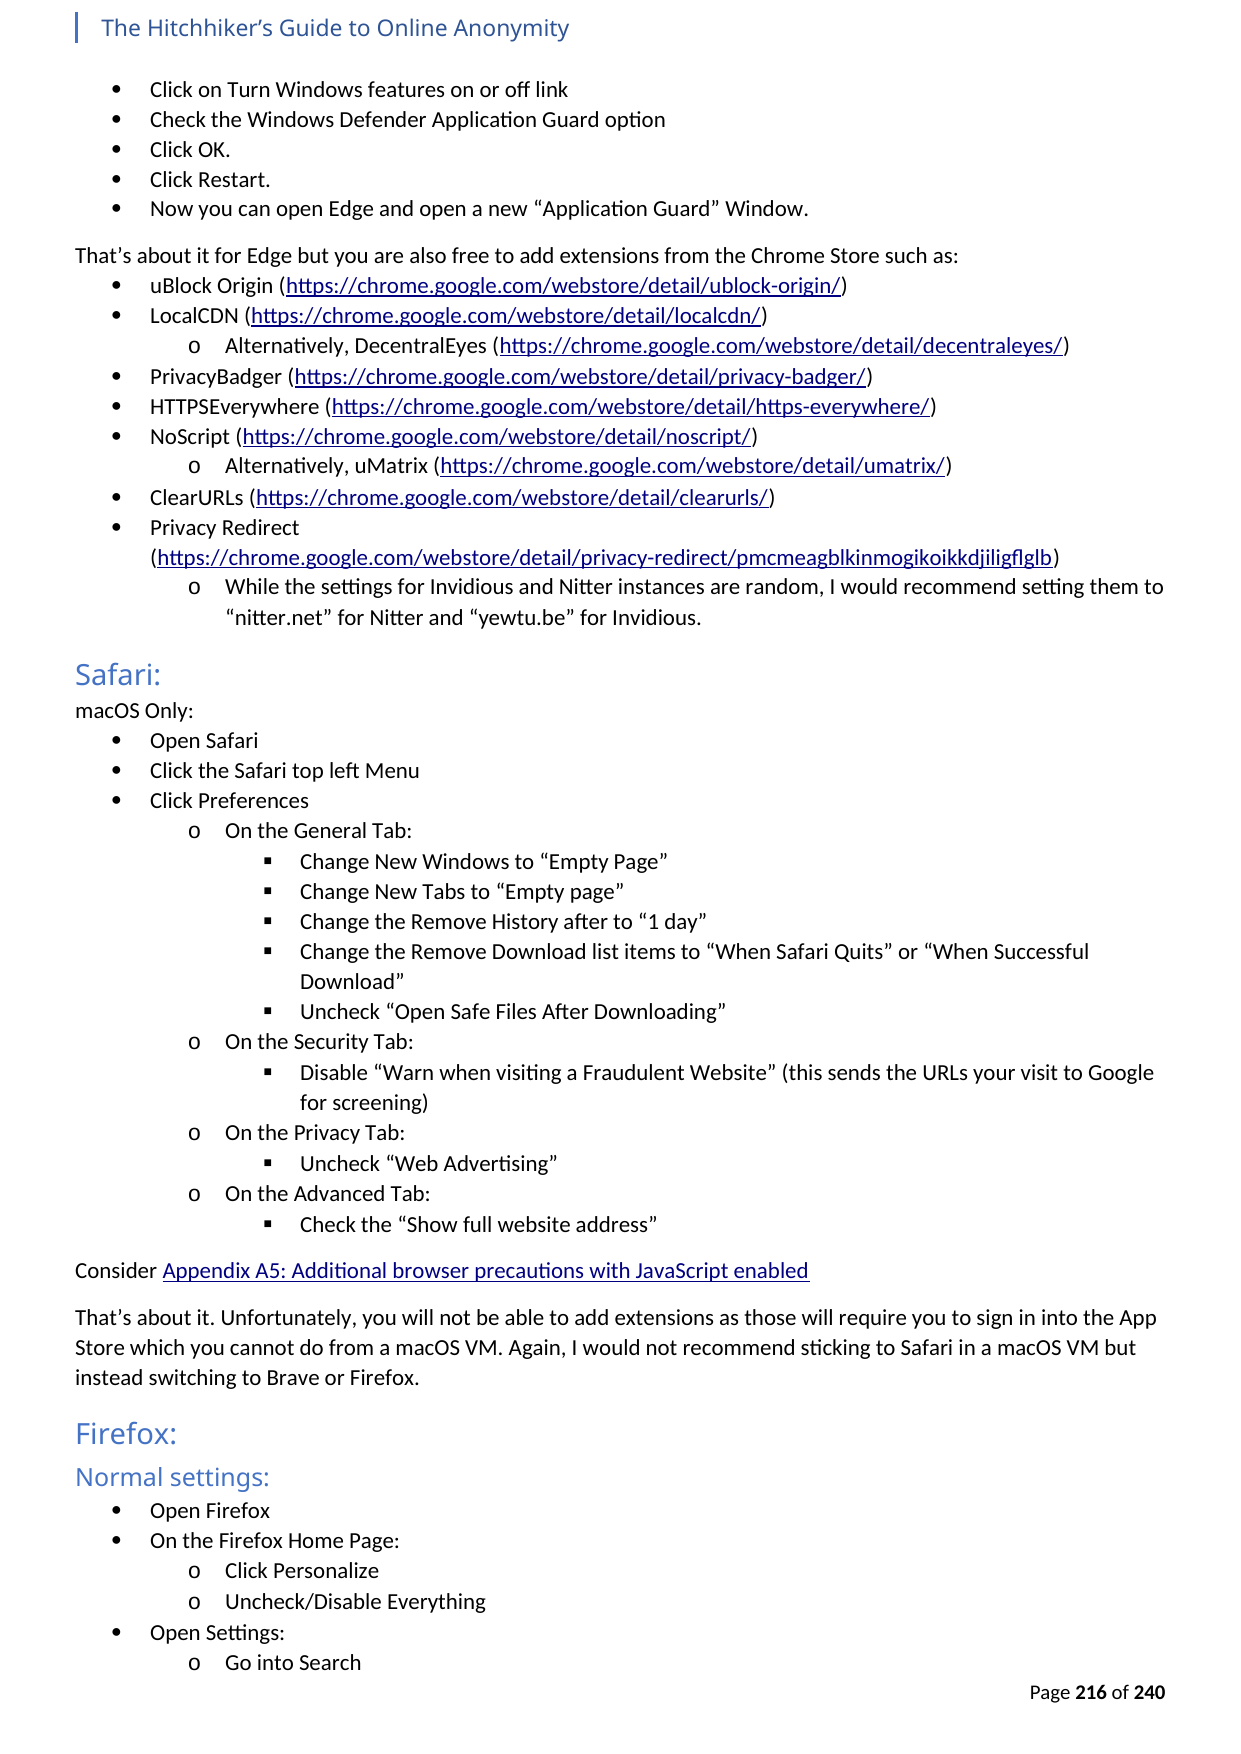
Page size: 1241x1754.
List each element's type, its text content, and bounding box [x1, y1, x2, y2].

list Click on Turn Windows features on or off link [112, 75, 1165, 103]
list Open Settings: [112, 1618, 1165, 1647]
list On the Security Tab: [187, 1027, 1165, 1056]
list On the General Tab: [187, 816, 1165, 845]
list NoScript (https://chrome.google.com/webstore/detail/noscript/) [112, 422, 1165, 450]
list Change the Remove History after to “1 day” [262, 907, 1165, 935]
text That’s about it. Unfortunately, you will not be able to add extensions as those will require you to sign in into the App Store which you cannot do from a macOS VM. Again, I would not recommend sticking to Safari in a macOS VM but instead switching to Brave or Firefox. [75, 1303, 1165, 1391]
list Disable “Warn when visiting a Fraudulent Website” (this sends the URLs your visit to Google for screening) [262, 1058, 1165, 1116]
subtitle Firefox: [75, 1413, 1165, 1453]
list Check the Windows Defender Application Guard option [112, 105, 1165, 133]
list Alternatively, DecentralEyes (https://chrome.google.com/webstore/detail/decentraleyes/) [187, 331, 1165, 360]
list Alternatively, uMatrix (https://chrome.google.com/webstore/detail/umatrix/) [187, 452, 1165, 481]
list Uncheck “Open Safe Files After Downloading” [262, 997, 1165, 1025]
list ClearURLs (https://chrome.google.com/webstore/detail/clearurls/) [112, 483, 1165, 511]
list On the Privacy Tab: [187, 1118, 1165, 1147]
list Open Firefox [112, 1496, 1165, 1524]
text Consider Appendix A5: Additional browser precautions with JavaScript enabled [75, 1256, 1165, 1284]
list uBlock Origin (https://chrome.google.com/webstore/detail/ublock-origin/) [112, 271, 1165, 299]
list Check the “Show full website address” [262, 1210, 1165, 1238]
list LocalCDN (https://chrome.google.com/webstore/detail/localcdn/) [112, 301, 1165, 329]
list On the Firefox Home Page: [112, 1526, 1165, 1554]
text macOS Only: [75, 697, 1165, 725]
list Change the Remove Download list items to “When Safari Quits” or “When Successful Download” [262, 937, 1165, 995]
list Click Preferences [112, 786, 1165, 814]
subtitle Normal settings: [75, 1460, 1165, 1494]
subtitle Safari: [75, 654, 1165, 694]
list Open Safari [112, 727, 1165, 754]
list Click OK. [112, 135, 1165, 163]
list Change New Tabs to “Empty page” [262, 877, 1165, 905]
list Change New Windows to “Empty Page” [262, 847, 1165, 875]
text That’s about it for Edge but you are also free to add extensions from the Chrome Store such as: [75, 241, 1165, 269]
list Now you can open Edge and open a new “Application Guard” Window. [112, 194, 1165, 223]
list Click the Safari top left Menu [112, 756, 1165, 784]
list While the settings for Invidious and Nitter instances are random, I would recommend setting them to “nitter.net” for Nitter and “yewtu.be” for Invidious. [187, 572, 1165, 632]
list Uncheck “Web Advertising” [262, 1149, 1165, 1177]
list Go into Search [187, 1648, 1165, 1678]
list HTTPSEverywhere (https://chrome.google.com/webstore/detail/https-everywhere/) [112, 392, 1165, 420]
list Click Restart. [112, 165, 1165, 193]
list PrivacyBadger (https://chrome.google.com/webstore/detail/privacy-badger/) [112, 362, 1165, 390]
list Privacy Redirect (https://chrome.google.com/webstore/detail/privacy-redirect/pmcmeagblkinmogikoikkdjiligflglb) [112, 513, 1165, 571]
list Uncheck/Disable Everything [187, 1587, 1165, 1617]
list On the Advanced Tab: [187, 1179, 1165, 1208]
list Click Personalize [187, 1556, 1165, 1585]
